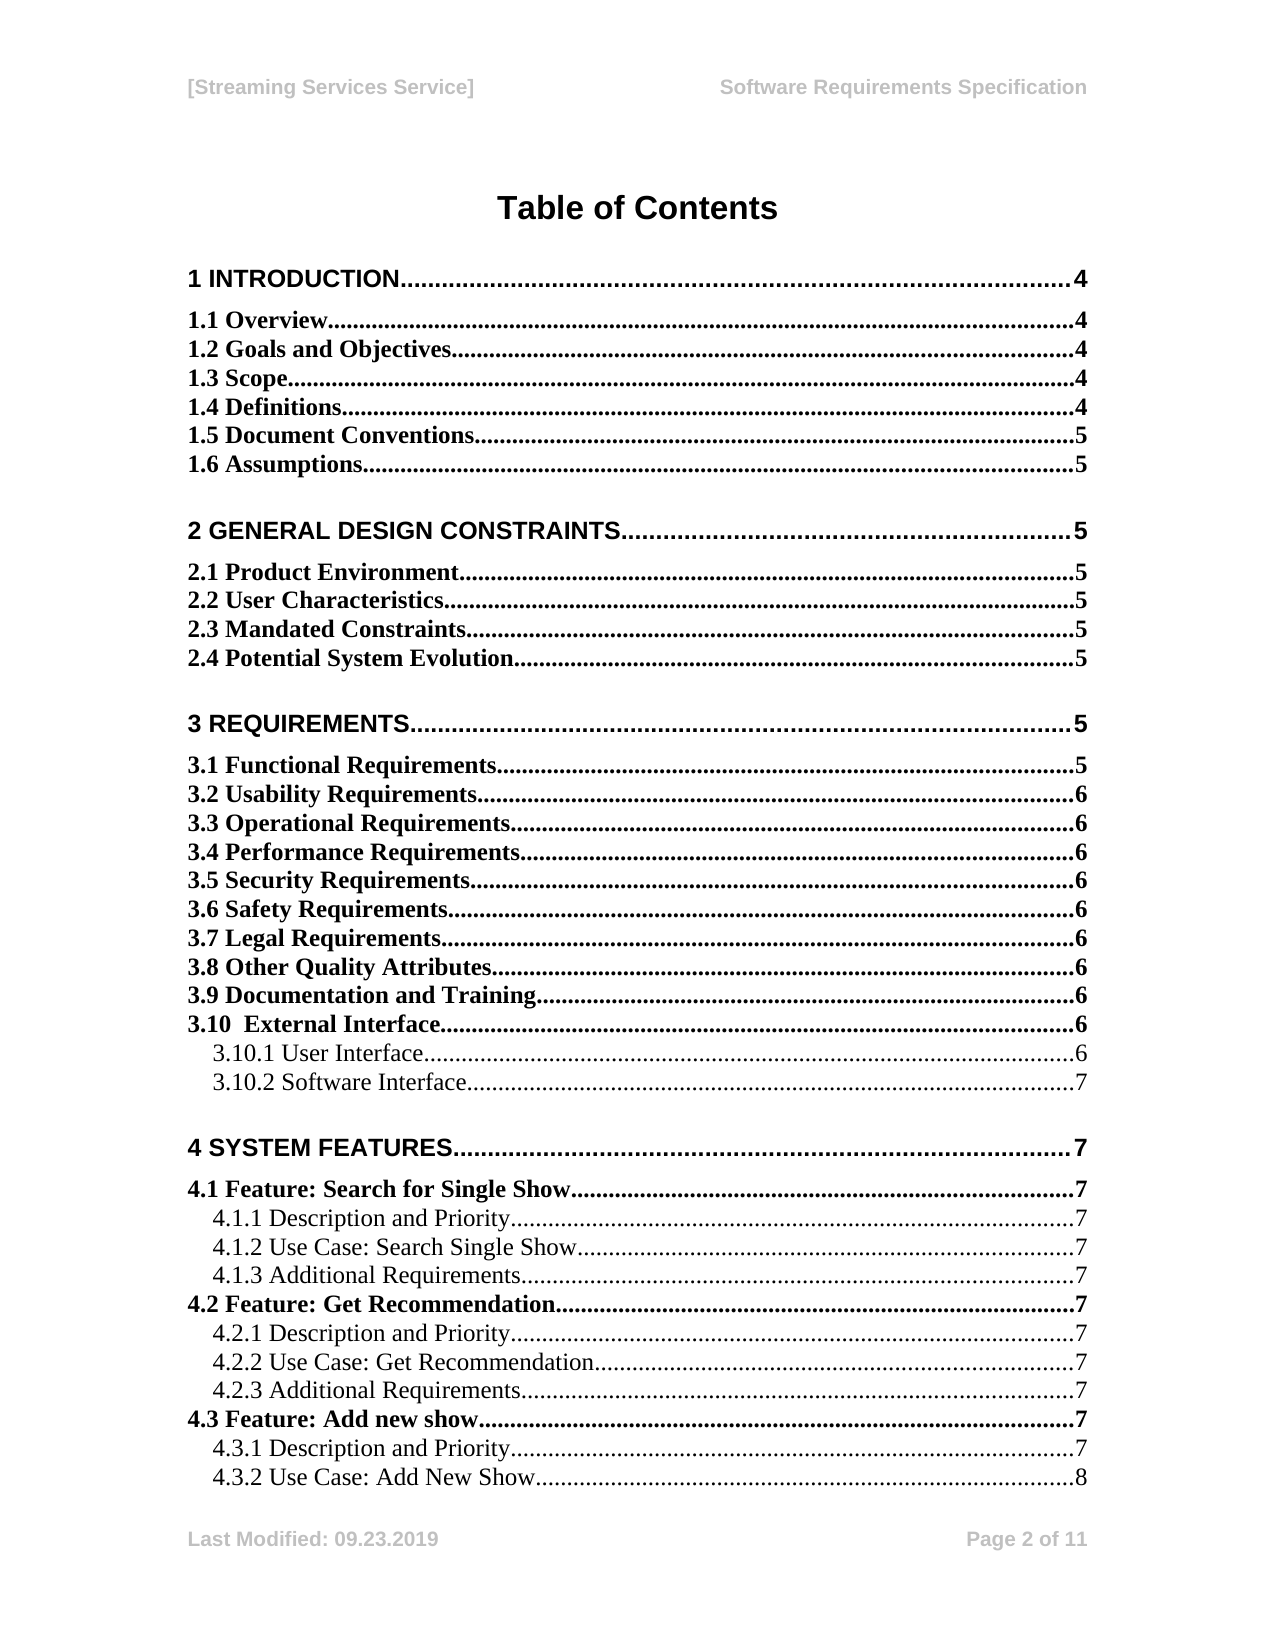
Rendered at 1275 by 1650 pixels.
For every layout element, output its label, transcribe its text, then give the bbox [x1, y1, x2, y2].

text 4.3.1 Description and Priority 7 [212, 1433, 1087, 1462]
text 1.4 Definitions 4 [187, 392, 1087, 421]
text 3.9 Documentation and Training 6 [187, 981, 1087, 1009]
text 1.3 Scope 4 [187, 363, 1087, 392]
text 4 System Features 7 [187, 1133, 1087, 1162]
text 4.1 Feature: Search for Single Show 7 [187, 1174, 1087, 1203]
text 2 General Design Constraints 5 [187, 516, 1087, 544]
text 4.2.3 Additional Requirements 7 [212, 1376, 1087, 1404]
text 3.10.1 User Interface 6 [212, 1038, 1087, 1067]
text 4.3.2 Use Case: Add New Show 8 [212, 1462, 1087, 1491]
text 4.2.2 Use Case: Get Recommendation 7 [212, 1347, 1087, 1376]
text 3.10 External Interface 6 [187, 1009, 1087, 1038]
text 1.5 Document Conventions 5 [187, 421, 1087, 449]
text 1.1 Overview 4 [187, 306, 1087, 334]
text 2.1 Product Environment 5 [187, 557, 1087, 586]
text 4.1.3 Additional Requirements 7 [212, 1261, 1087, 1289]
text 3.4 Performance Requirements 6 [187, 837, 1087, 866]
text 3.3 Operational Requirements 6 [187, 808, 1087, 837]
text 1.6 Assumptions 5 [187, 449, 1087, 478]
text 3.1 Functional Requirements 5 [187, 751, 1087, 779]
text 1.2 Goals and Objectives 4 [187, 334, 1087, 363]
text 3.5 Security Requirements 6 [187, 866, 1087, 894]
text 3.2 Usability Requirements 6 [187, 779, 1087, 808]
text 4.3 Feature: Add new show 7 [187, 1404, 1087, 1433]
subtitle Table of Contents [187, 188, 1087, 227]
text 4.2 Feature: Get Recommendation 7 [187, 1289, 1087, 1318]
text 4.1.2 Use Case: Search Single Show 7 [212, 1232, 1087, 1261]
text 3 Requirements 5 [187, 709, 1087, 738]
text 4.2.1 Description and Priority 7 [212, 1318, 1087, 1347]
text 3.8 Other Quality Attributes 6 [187, 952, 1087, 981]
text 1 Introduction 4 [187, 264, 1087, 293]
text 3.7 Legal Requirements 6 [187, 923, 1087, 952]
text 4.1.1 Description and Priority 7 [212, 1203, 1087, 1232]
text 2.4 Potential System Evolution 5 [187, 643, 1087, 672]
text 2.3 Mandated Constraints 5 [187, 614, 1087, 643]
text 2.2 User Characteristics 5 [187, 586, 1087, 614]
text 3.6 Safety Requirements 6 [187, 894, 1087, 923]
text 3.10.2 Software Interface 7 [212, 1067, 1087, 1096]
